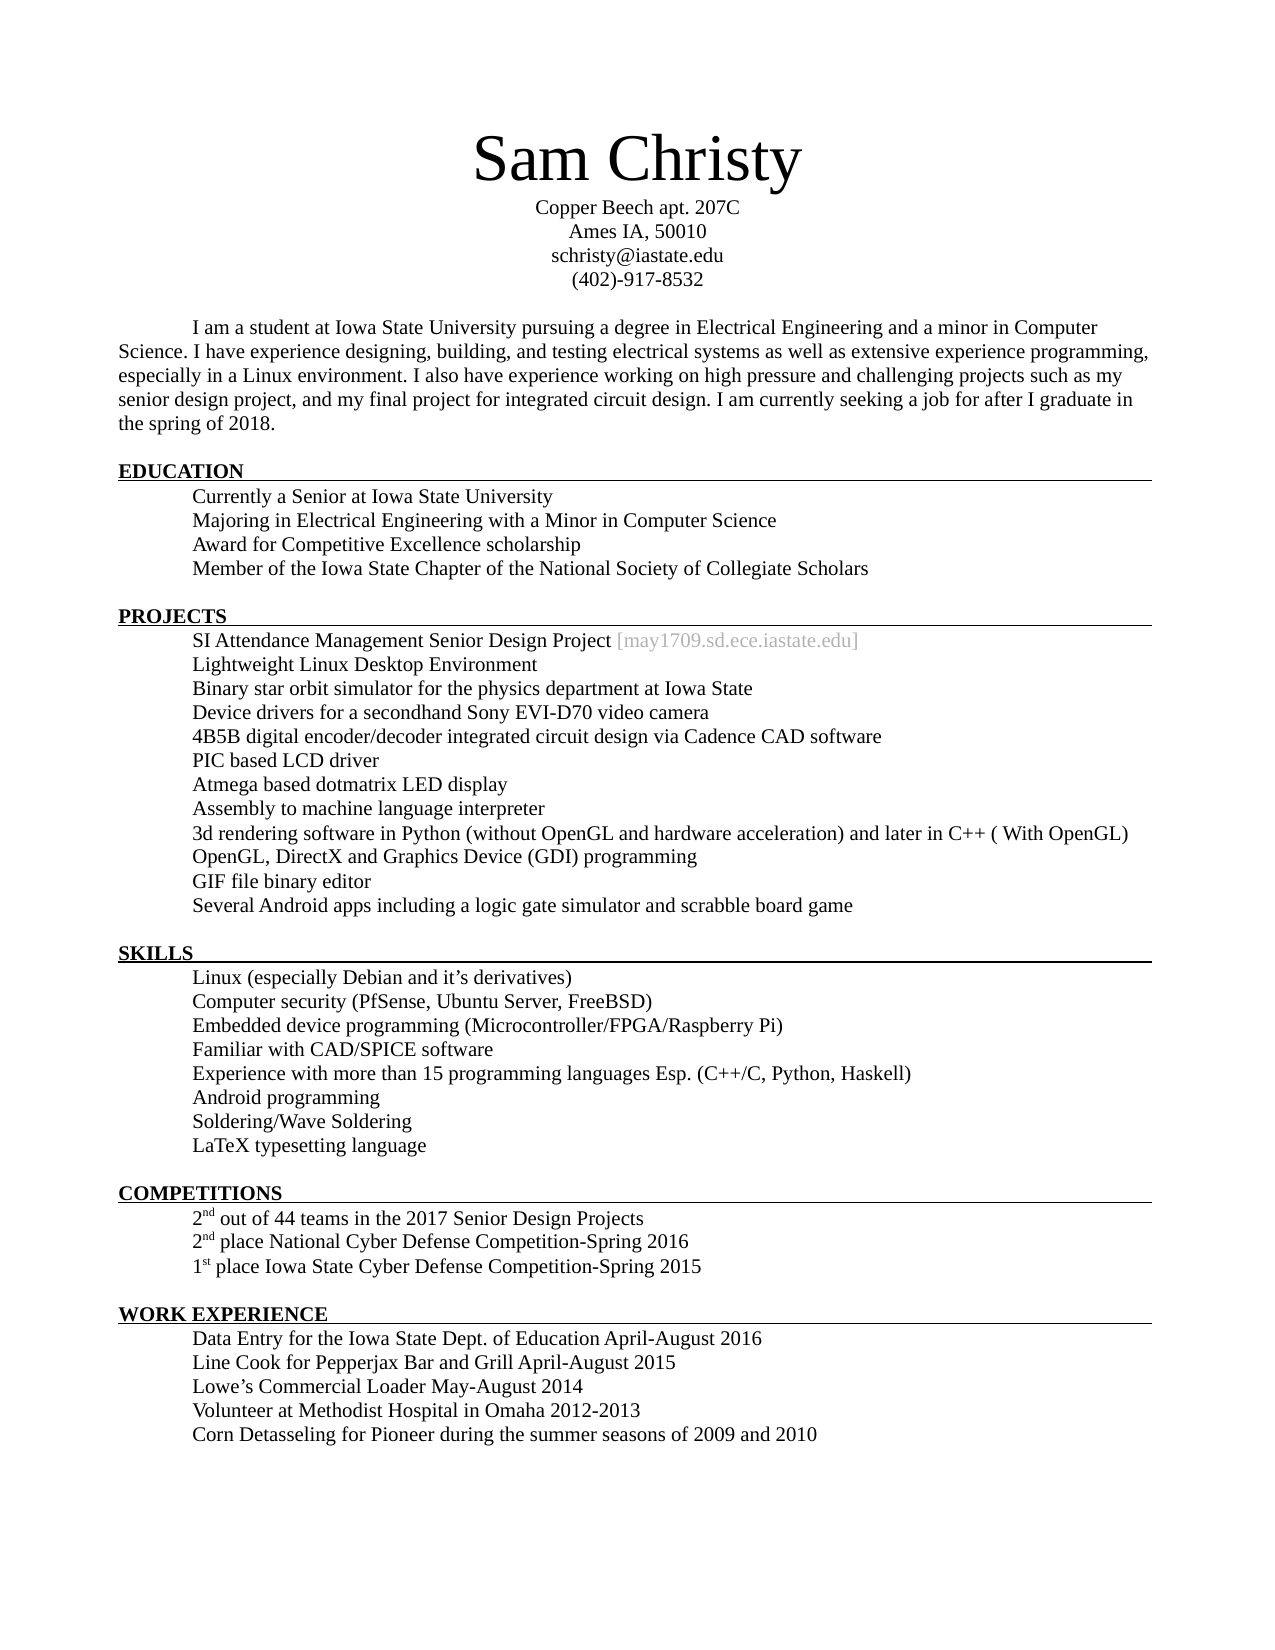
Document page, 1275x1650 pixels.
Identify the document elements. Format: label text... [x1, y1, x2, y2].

text Line Cook for Pepperjax Bar and Grill April-August 2015 [118, 1350, 1157, 1374]
text Member of the Iowa State Chapter of the National Society of Collegiate Scholars [118, 556, 1157, 580]
text 3d rendering software in Python (without OpenGL and hardware acceleration) and later in C++ ( With OpenGL) [118, 820, 1157, 844]
text Several Android apps including a logic gate simulator and scrabble board game [118, 893, 1157, 917]
text Corn Detasseling for Pioneer during the summer seasons of 2009 and 2010 [118, 1422, 1157, 1446]
text Soldering/Wave Soldering [118, 1109, 1157, 1133]
text WORK EXPERIENCE [118, 1302, 1157, 1326]
text SI Attendance Management Senior Design Project [may1709.sd.ece.iastate.edu] [118, 628, 1157, 652]
text Device drivers for a secondhand Sony EVI-D70 video camera [118, 700, 1157, 724]
text I am a student at Iowa State University pursuing a degree in Electrical Engineering and a minor in Computer Science. I have experience designing, building, and testing electrical systems as well as extensive experience programming, especially in a Linux environment. I also have experience working on high pressure and challenging projects such as my senior design project, and my final project for integrated circuit design. I am currently seeking a job for after I graduate in the spring of 2018. [118, 315, 1157, 435]
text Atmega based dotmatrix LED display [118, 772, 1157, 796]
text Experience with more than 15 programming languages Esp. (C++/C, Python, Haskell) [118, 1061, 1157, 1085]
text Data Entry for the Iowa State Dept. of Education April-August 2016 [118, 1326, 1157, 1350]
text PIC based LCD driver [118, 748, 1157, 772]
text Assembly to machine language interpreter [118, 796, 1157, 820]
text Embedded device programming (Microcontroller/FPGA/Raspberry Pi) [118, 1013, 1157, 1037]
text 2nd place National Cyber Defense Competition-Spring 2016 [118, 1229, 1157, 1253]
text 1st place Iowa State Cyber Defense Competition-Spring 2015 [118, 1253, 1157, 1278]
text Currently a Senior at Iowa State University [118, 483, 1157, 508]
text Award for Competitive Excellence scholarship [118, 532, 1157, 556]
text PROJECTS [118, 604, 1157, 628]
text Familiar with CAD/SPICE software [118, 1037, 1157, 1061]
text Lightweight Linux Desktop Environment [118, 652, 1157, 676]
text Majoring in Electrical Engineering with a Minor in Computer Science [118, 508, 1157, 532]
text 2nd out of 44 teams in the 2017 Senior Design Projects [118, 1205, 1157, 1229]
text OpenGL, DirectX and Graphics Device (GDI) programming [118, 844, 1157, 868]
text GIF file binary editor [118, 868, 1157, 893]
text Binary star orbit simulator for the physics department at Iowa State [118, 676, 1157, 700]
text Volunteer at Methodist Hospital in Omaha 2012-2013 [118, 1398, 1157, 1422]
text Android programming [118, 1085, 1157, 1109]
text EDUCATION [118, 459, 1157, 483]
text 4B5B digital encoder/decoder integrated circuit design via Cadence CAD software [118, 724, 1157, 748]
text Sam Christy Copper Beech apt. 207C Ames IA, 50010 schristy@iastate.edu (402)-917-8532 [118, 118, 1157, 291]
text LaTeX typesetting language [118, 1133, 1157, 1157]
text COMPETITIONS [118, 1181, 1157, 1205]
text Computer security (PfSense, Ubuntu Server, FreeBSD) [118, 989, 1157, 1013]
text Linux (especially Debian and it’s derivatives) [118, 965, 1157, 989]
text Lowe’s Commercial Loader May-August 2014 [118, 1374, 1157, 1398]
text SKILLS [118, 941, 1157, 965]
